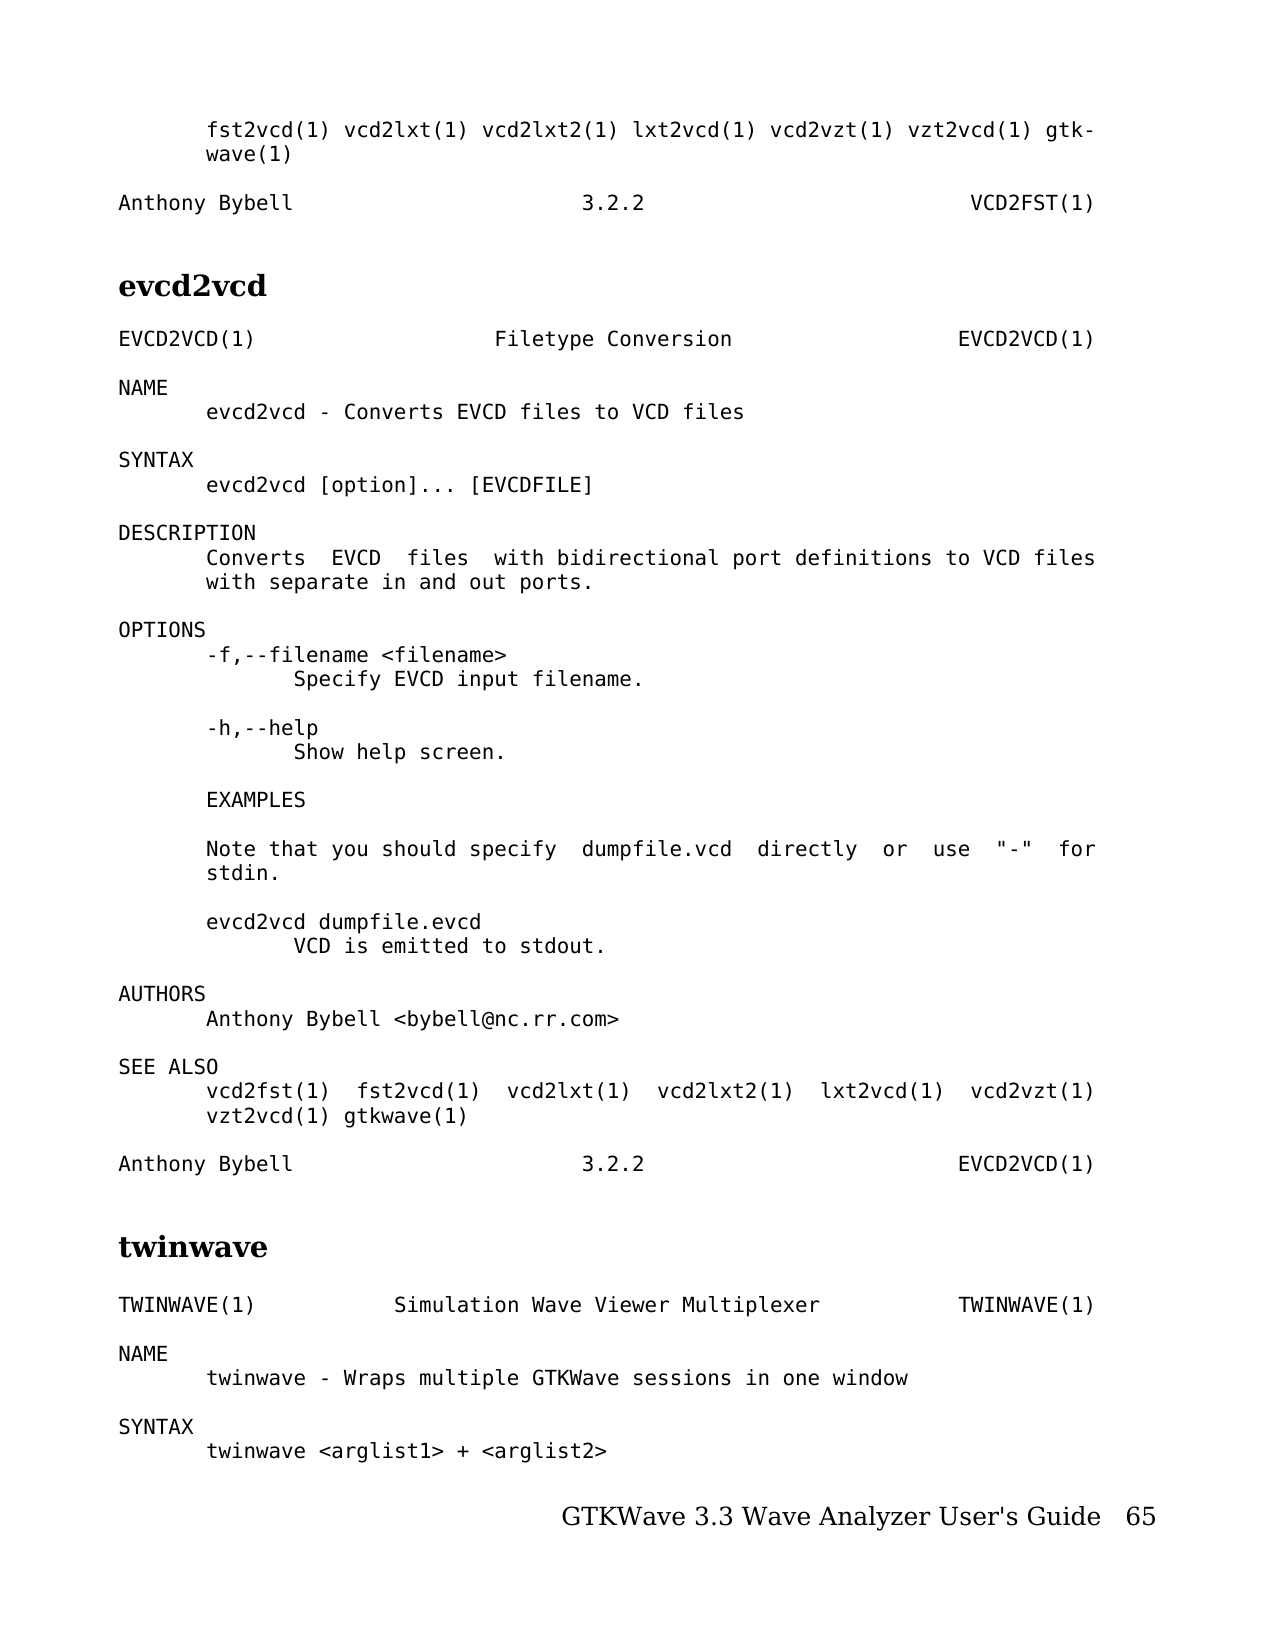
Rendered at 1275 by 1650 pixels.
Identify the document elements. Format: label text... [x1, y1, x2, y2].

text Anthony Bybell <bybell@nc.rr.com> [118, 1007, 1157, 1031]
text vzt2vcd(1) gtkwave(1) [118, 1104, 1157, 1128]
text VCD is emitted to stdout. [118, 934, 1157, 958]
text Anthony Bybell 3.2.2 VCD2FST(1) [118, 191, 1157, 215]
text Show help screen. [118, 740, 1157, 764]
text stdin. [118, 861, 1157, 885]
text EVCD2VCD(1) Filetype Conversion EVCD2VCD(1) [118, 327, 1157, 351]
text -f,--filename <filename> [118, 643, 1157, 667]
text evcd2vcd dumpfile.evcd [118, 910, 1157, 934]
text NAME [118, 1342, 1157, 1366]
text evcd2vcd [118, 269, 1157, 303]
text evcd2vcd [option]... [EVCDFILE] [118, 473, 1157, 497]
text evcd2vcd - Converts EVCD files to VCD files [118, 400, 1157, 424]
text twinwave - Wraps multiple GTKWave sessions in one window [118, 1366, 1157, 1391]
text NAME [118, 376, 1157, 400]
text TWINWAVE(1) Simulation Wave Viewer Multiplexer TWINWAVE(1) [118, 1293, 1157, 1318]
text Anthony Bybell 3.2.2 EVCD2VCD(1) [118, 1152, 1157, 1177]
text SYNTAX [118, 448, 1157, 473]
text wave(1) [118, 142, 1157, 167]
text DESCRIPTION [118, 521, 1157, 546]
text Note that you should specify dumpfile.vcd directly or use "-" for [118, 837, 1157, 861]
text twinwave <arglist1> + <arglist2> [118, 1439, 1157, 1463]
text fst2vcd(1) vcd2lxt(1) vcd2lxt2(1) lxt2vcd(1) vcd2vzt(1) vzt2vcd(1) gtk- [118, 118, 1157, 142]
text Converts EVCD files with bidirectional port definitions to VCD files [118, 546, 1157, 570]
text twinwave [118, 1230, 1157, 1264]
text OPTIONS [118, 618, 1157, 643]
text SYNTAX [118, 1415, 1157, 1439]
text SEE ALSO [118, 1055, 1157, 1079]
text vcd2fst(1) fst2vcd(1) vcd2lxt(1) vcd2lxt2(1) lxt2vcd(1) vcd2vzt(1) [118, 1079, 1157, 1104]
text AUTHORS [118, 982, 1157, 1007]
text with separate in and out ports. [118, 570, 1157, 594]
text -h,--help [118, 716, 1157, 740]
text EXAMPLES [118, 788, 1157, 813]
text Specify EVCD input filename. [118, 667, 1157, 691]
